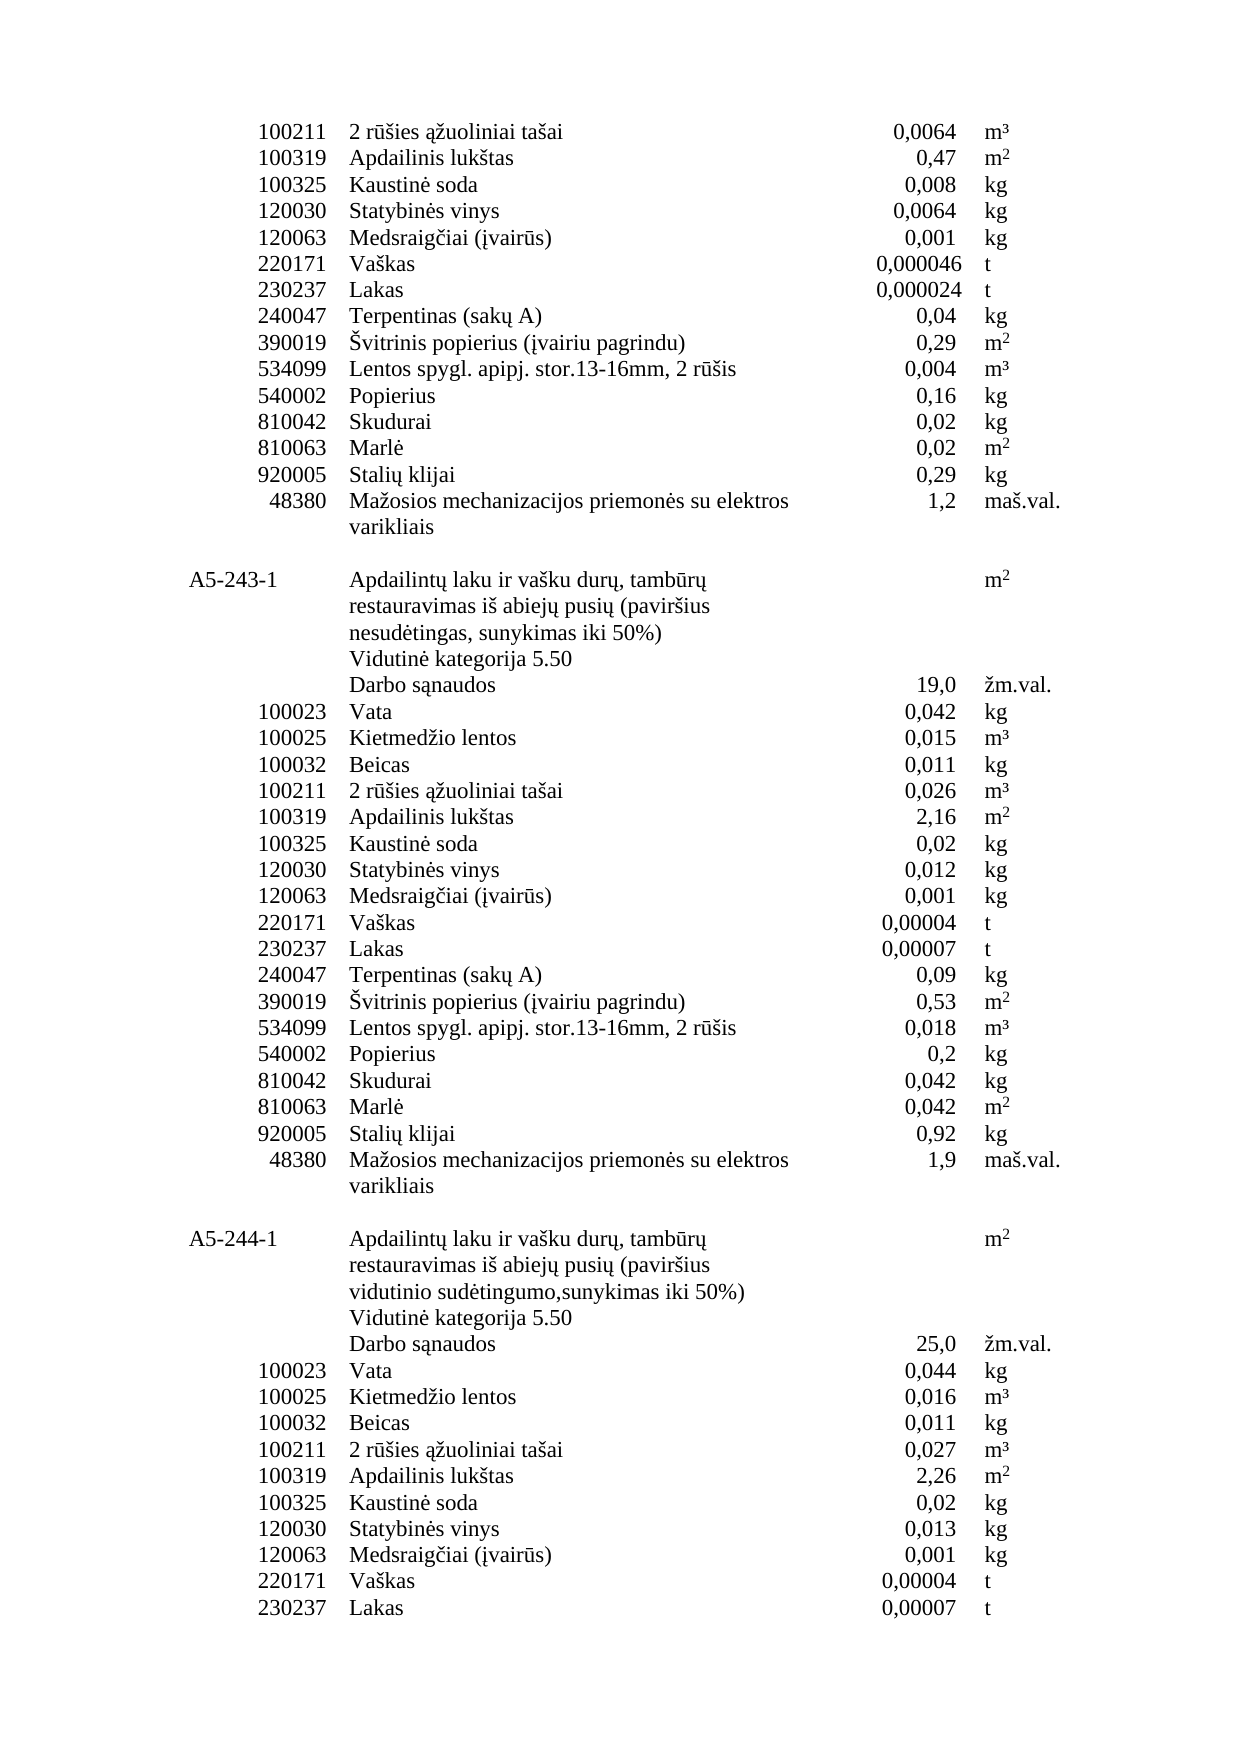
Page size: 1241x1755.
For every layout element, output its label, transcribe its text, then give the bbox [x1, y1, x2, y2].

table_cell kg [973, 856, 1123, 882]
table_cell 2 rūšies ąžuoliniai tašai [338, 118, 806, 144]
table_cell 0,00004 [806, 909, 973, 935]
table_cell kg [973, 751, 1123, 777]
table_cell Marlė [338, 434, 806, 461]
table_cell kg [973, 1067, 1123, 1093]
table_cell 540002 [177, 1041, 338, 1067]
table_cell Apdailinis lukštas [338, 1462, 806, 1488]
table_cell 0,001 [806, 1541, 973, 1568]
table_cell 220171 [177, 250, 338, 276]
table_cell 48380 [177, 1146, 338, 1199]
table_cell 0,026 [806, 777, 973, 803]
table_cell m2 [973, 566, 1123, 645]
table_cell Beicas [338, 1410, 806, 1436]
table_cell 0,92 [806, 1120, 973, 1146]
table_cell [973, 1199, 1123, 1225]
table_cell 0,02 [806, 408, 973, 434]
table_cell Statybinės vinys [338, 1515, 806, 1541]
table_cell kg [973, 1041, 1123, 1067]
table_cell Vidutinė kategorija 5.50 [338, 645, 806, 672]
table_cell 0,02 [806, 830, 973, 856]
table_cell 0,00007 [806, 935, 973, 961]
table_cell m³ [973, 355, 1123, 382]
table_cell 0,00007 [806, 1594, 973, 1620]
table_cell Popierius [338, 1041, 806, 1067]
table_cell Apdailinis lukštas [338, 803, 806, 830]
table_cell 0,29 [806, 329, 973, 355]
table_cell m³ [973, 118, 1123, 144]
table_cell [806, 1199, 973, 1225]
table_cell 0,09 [806, 961, 973, 988]
table_cell maš.val. [973, 487, 1123, 540]
table_cell [177, 1330, 338, 1357]
table_cell m2 [973, 145, 1123, 171]
table_cell kg [973, 1541, 1123, 1568]
table_cell t [973, 1594, 1123, 1620]
table_cell 220171 [177, 1568, 338, 1594]
table_cell 540002 [177, 382, 338, 408]
table_cell 120063 [177, 883, 338, 909]
table_cell 390019 [177, 988, 338, 1014]
table_cell 100023 [177, 1357, 338, 1383]
table_cell 100325 [177, 1489, 338, 1515]
table_cell 810042 [177, 1067, 338, 1093]
table_cell m³ [973, 777, 1123, 803]
table_cell [177, 645, 338, 672]
table_cell Stalių klijai [338, 461, 806, 487]
table_cell 810042 [177, 408, 338, 434]
table_cell Statybinės vinys [338, 197, 806, 223]
table_cell kg [973, 408, 1123, 434]
table_cell Vaškas [338, 1568, 806, 1594]
table_cell 0,2 [806, 1041, 973, 1067]
table_cell Kietmedžio lentos [338, 724, 806, 751]
table_cell [177, 1199, 338, 1225]
table_cell 810063 [177, 1093, 338, 1119]
table_cell 0,0064 [806, 118, 973, 144]
table_cell Vaškas [338, 909, 806, 935]
table_cell kg [973, 830, 1123, 856]
table_cell 230237 [177, 1594, 338, 1620]
table_cell Mažosios mechanizacijos priemonės su elektros varikliais [338, 1146, 806, 1199]
table_cell kg [973, 698, 1123, 724]
table_cell A5-244-1 [177, 1225, 338, 1304]
table_cell t [973, 1568, 1123, 1594]
table_cell 2,26 [806, 1462, 973, 1488]
table_cell Terpentinas (sakų A) [338, 961, 806, 988]
table_cell 0,00004 [806, 1568, 973, 1594]
table_cell [973, 645, 1123, 672]
table_cell t [973, 276, 1123, 303]
table_cell 230237 [177, 276, 338, 303]
table_cell 48380 [177, 487, 338, 540]
table_cell 100325 [177, 171, 338, 197]
table_cell 0,001 [806, 883, 973, 909]
table_cell 120030 [177, 1515, 338, 1541]
table_cell 100319 [177, 803, 338, 830]
table_cell 390019 [177, 329, 338, 355]
table_cell 100211 [177, 118, 338, 144]
table_cell 0,53 [806, 988, 973, 1014]
table_cell 2 rūšies ąžuoliniai tašai [338, 1436, 806, 1462]
table_cell Skudurai [338, 1067, 806, 1093]
table_cell m2 [973, 434, 1123, 461]
table_cell 100025 [177, 724, 338, 751]
table_cell Lentos spygl. apipj. stor.13-16mm, 2 rūšis [338, 355, 806, 382]
table_cell 230237 [177, 935, 338, 961]
table_cell Marlė [338, 1093, 806, 1119]
table_cell Beicas [338, 751, 806, 777]
table_cell kg [973, 961, 1123, 988]
table_cell 0,042 [806, 1093, 973, 1119]
table_cell 120030 [177, 856, 338, 882]
table_cell Apdailintų laku ir vašku durų, tambūrų restauravimas iš abiejų pusių (paviršius nesudėtingas, sunykimas iki 50%) [338, 566, 806, 645]
table_cell 920005 [177, 461, 338, 487]
table_cell Medsraigčiai (įvairūs) [338, 224, 806, 250]
table_cell kg [973, 382, 1123, 408]
table_cell 0,027 [806, 1436, 973, 1462]
table_cell kg [973, 883, 1123, 909]
table_cell Vaškas [338, 250, 806, 276]
table_cell m³ [973, 1383, 1123, 1409]
table_cell 240047 [177, 961, 338, 988]
table_cell 100211 [177, 1436, 338, 1462]
table_cell Stalių klijai [338, 1120, 806, 1146]
table_cell m2 [973, 1093, 1123, 1119]
table_cell 0,015 [806, 724, 973, 751]
table_cell Apdailintų laku ir vašku durų, tambūrų restauravimas iš abiejų pusių (paviršius vidutinio sudėtingumo,sunykimas iki 50%) [338, 1225, 806, 1304]
table_cell 100032 [177, 751, 338, 777]
table_cell kg [973, 1357, 1123, 1383]
table_cell 0,04 [806, 303, 973, 329]
table_cell [973, 1304, 1123, 1330]
table_cell Popierius [338, 382, 806, 408]
table_cell Kaustinė soda [338, 171, 806, 197]
table_cell t [973, 250, 1123, 276]
table_cell 100023 [177, 698, 338, 724]
table_cell Lakas [338, 935, 806, 961]
table_cell 0,001 [806, 224, 973, 250]
table_cell 25,0 [806, 1330, 973, 1357]
table_cell 0,042 [806, 698, 973, 724]
table_cell Vata [338, 698, 806, 724]
table_cell [177, 540, 338, 566]
table_cell 19,0 [806, 672, 973, 698]
table_cell 0,018 [806, 1014, 973, 1041]
table_cell 1,2 [806, 487, 973, 540]
table_cell 2,16 [806, 803, 973, 830]
table_cell Kaustinė soda [338, 1489, 806, 1515]
table_cell kg [973, 197, 1123, 223]
table_cell [806, 540, 973, 566]
table_cell 0,16 [806, 382, 973, 408]
table_cell Mažosios mechanizacijos priemonės su elektros varikliais [338, 487, 806, 540]
table_cell Lentos spygl. apipj. stor.13-16mm, 2 rūšis [338, 1014, 806, 1041]
table_cell [806, 645, 973, 672]
table_cell 120063 [177, 224, 338, 250]
table_cell 920005 [177, 1120, 338, 1146]
table_cell 0,044 [806, 1357, 973, 1383]
table_cell 0,000046 [806, 250, 973, 276]
table_cell maš.val. [973, 1146, 1123, 1199]
table_cell 0,0064 [806, 197, 973, 223]
table_cell [177, 1304, 338, 1330]
table_cell 2 rūšies ąžuoliniai tašai [338, 777, 806, 803]
table_cell 0,02 [806, 1489, 973, 1515]
table_cell Švitrinis popierius (įvairiu pagrindu) [338, 329, 806, 355]
table_cell 100032 [177, 1410, 338, 1436]
table_cell 1,9 [806, 1146, 973, 1199]
table_cell 100319 [177, 145, 338, 171]
table_cell 0,013 [806, 1515, 973, 1541]
table_cell kg [973, 171, 1123, 197]
table_cell 0,47 [806, 145, 973, 171]
table_cell kg [973, 1410, 1123, 1436]
table_cell Vidutinė kategorija 5.50 [338, 1304, 806, 1330]
table_cell t [973, 909, 1123, 935]
table_cell 0,016 [806, 1383, 973, 1409]
table_cell žm.val. [973, 672, 1123, 698]
table_cell 0,042 [806, 1067, 973, 1093]
table_cell 120030 [177, 197, 338, 223]
table_cell m³ [973, 1014, 1123, 1041]
table_cell m2 [973, 1462, 1123, 1488]
table_cell m³ [973, 1436, 1123, 1462]
table_cell 0,011 [806, 1410, 973, 1436]
table_cell m³ [973, 724, 1123, 751]
table_cell 534099 [177, 355, 338, 382]
table_cell t [973, 935, 1123, 961]
table_cell 0,004 [806, 355, 973, 382]
table_cell A5-243-1 [177, 566, 338, 645]
table_cell 0,012 [806, 856, 973, 882]
table_cell Kaustinė soda [338, 830, 806, 856]
table_cell 100211 [177, 777, 338, 803]
table_cell [177, 672, 338, 698]
table_cell 0,29 [806, 461, 973, 487]
table_cell Lakas [338, 1594, 806, 1620]
table_cell Švitrinis popierius (įvairiu pagrindu) [338, 988, 806, 1014]
table_cell m2 [973, 803, 1123, 830]
table_cell kg [973, 1489, 1123, 1515]
table_cell 240047 [177, 303, 338, 329]
table_cell 100325 [177, 830, 338, 856]
table_cell kg [973, 303, 1123, 329]
table_cell 0,008 [806, 171, 973, 197]
table_cell Darbo sąnaudos [338, 672, 806, 698]
table_cell 0,02 [806, 434, 973, 461]
table_cell Statybinės vinys [338, 856, 806, 882]
table_cell 100319 [177, 1462, 338, 1488]
table_cell 120063 [177, 1541, 338, 1568]
table_cell 534099 [177, 1014, 338, 1041]
table_cell Medsraigčiai (įvairūs) [338, 883, 806, 909]
table_cell kg [973, 461, 1123, 487]
table_cell Lakas [338, 276, 806, 303]
table_cell m2 [973, 1225, 1123, 1304]
table_cell [806, 566, 973, 645]
table_cell 0,000024 [806, 276, 973, 303]
table_cell [338, 540, 806, 566]
table_cell 100025 [177, 1383, 338, 1409]
table_cell m2 [973, 988, 1123, 1014]
table_cell Darbo sąnaudos [338, 1330, 806, 1357]
table_cell kg [973, 1120, 1123, 1146]
table_cell 810063 [177, 434, 338, 461]
table_cell Medsraigčiai (įvairūs) [338, 1541, 806, 1568]
table_cell 0,011 [806, 751, 973, 777]
table_cell [973, 540, 1123, 566]
table_cell Apdailinis lukštas [338, 145, 806, 171]
table_cell žm.val. [973, 1330, 1123, 1357]
table_cell Vata [338, 1357, 806, 1383]
table_cell Terpentinas (sakų A) [338, 303, 806, 329]
table_cell kg [973, 224, 1123, 250]
table_cell 220171 [177, 909, 338, 935]
table_cell [338, 1199, 806, 1225]
table_cell kg [973, 1515, 1123, 1541]
table_cell m2 [973, 329, 1123, 355]
table_cell [806, 1304, 973, 1330]
table_cell [806, 1225, 973, 1304]
table_cell Skudurai [338, 408, 806, 434]
table_cell Kietmedžio lentos [338, 1383, 806, 1409]
